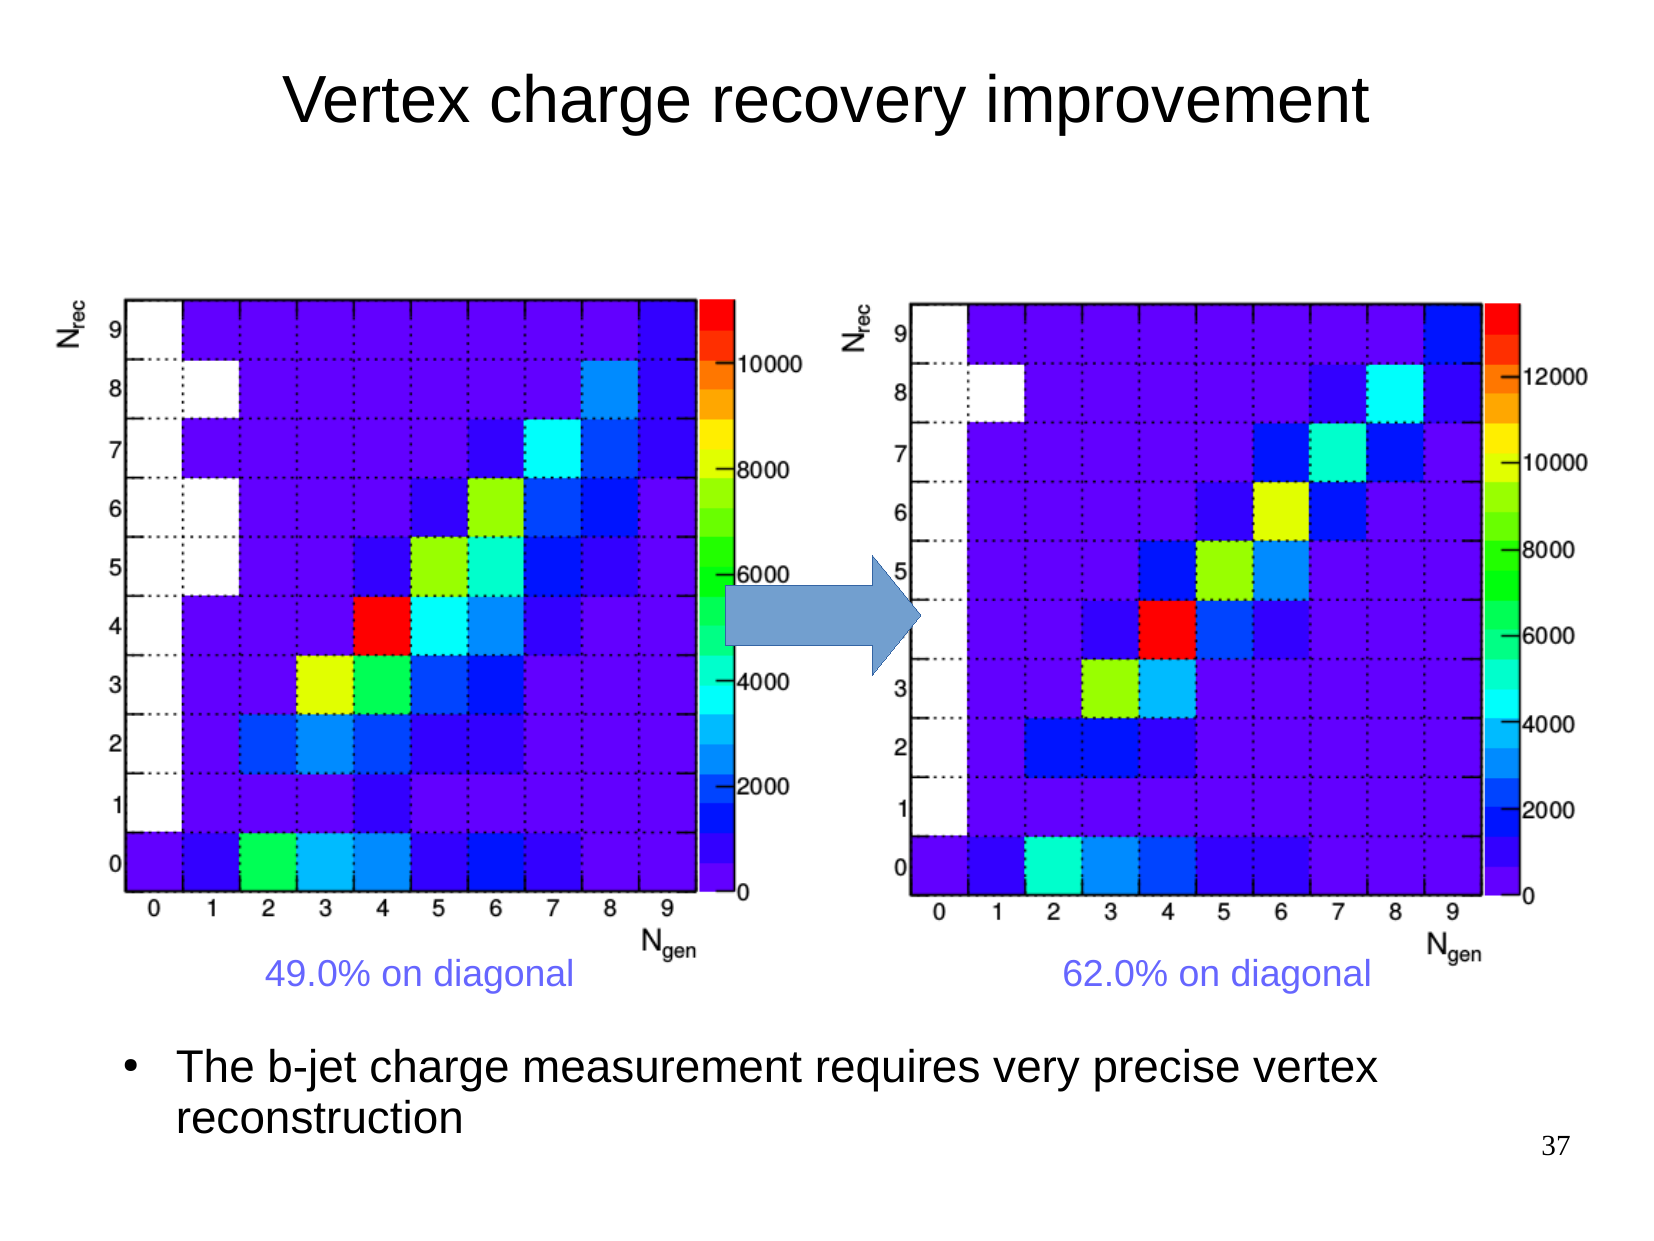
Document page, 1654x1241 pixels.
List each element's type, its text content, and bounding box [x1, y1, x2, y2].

text_box 62.0% on diagonal [1037, 945, 1397, 1002]
list The b-jet charge measurement requires very precise vertex reconstruction [105, 1040, 1531, 1206]
text_box 49.0% on diagonal [240, 945, 599, 1002]
picture [33, 240, 1629, 995]
title Vertex charge recovery improvement [82, 49, 1571, 151]
text_box [725, 555, 921, 676]
